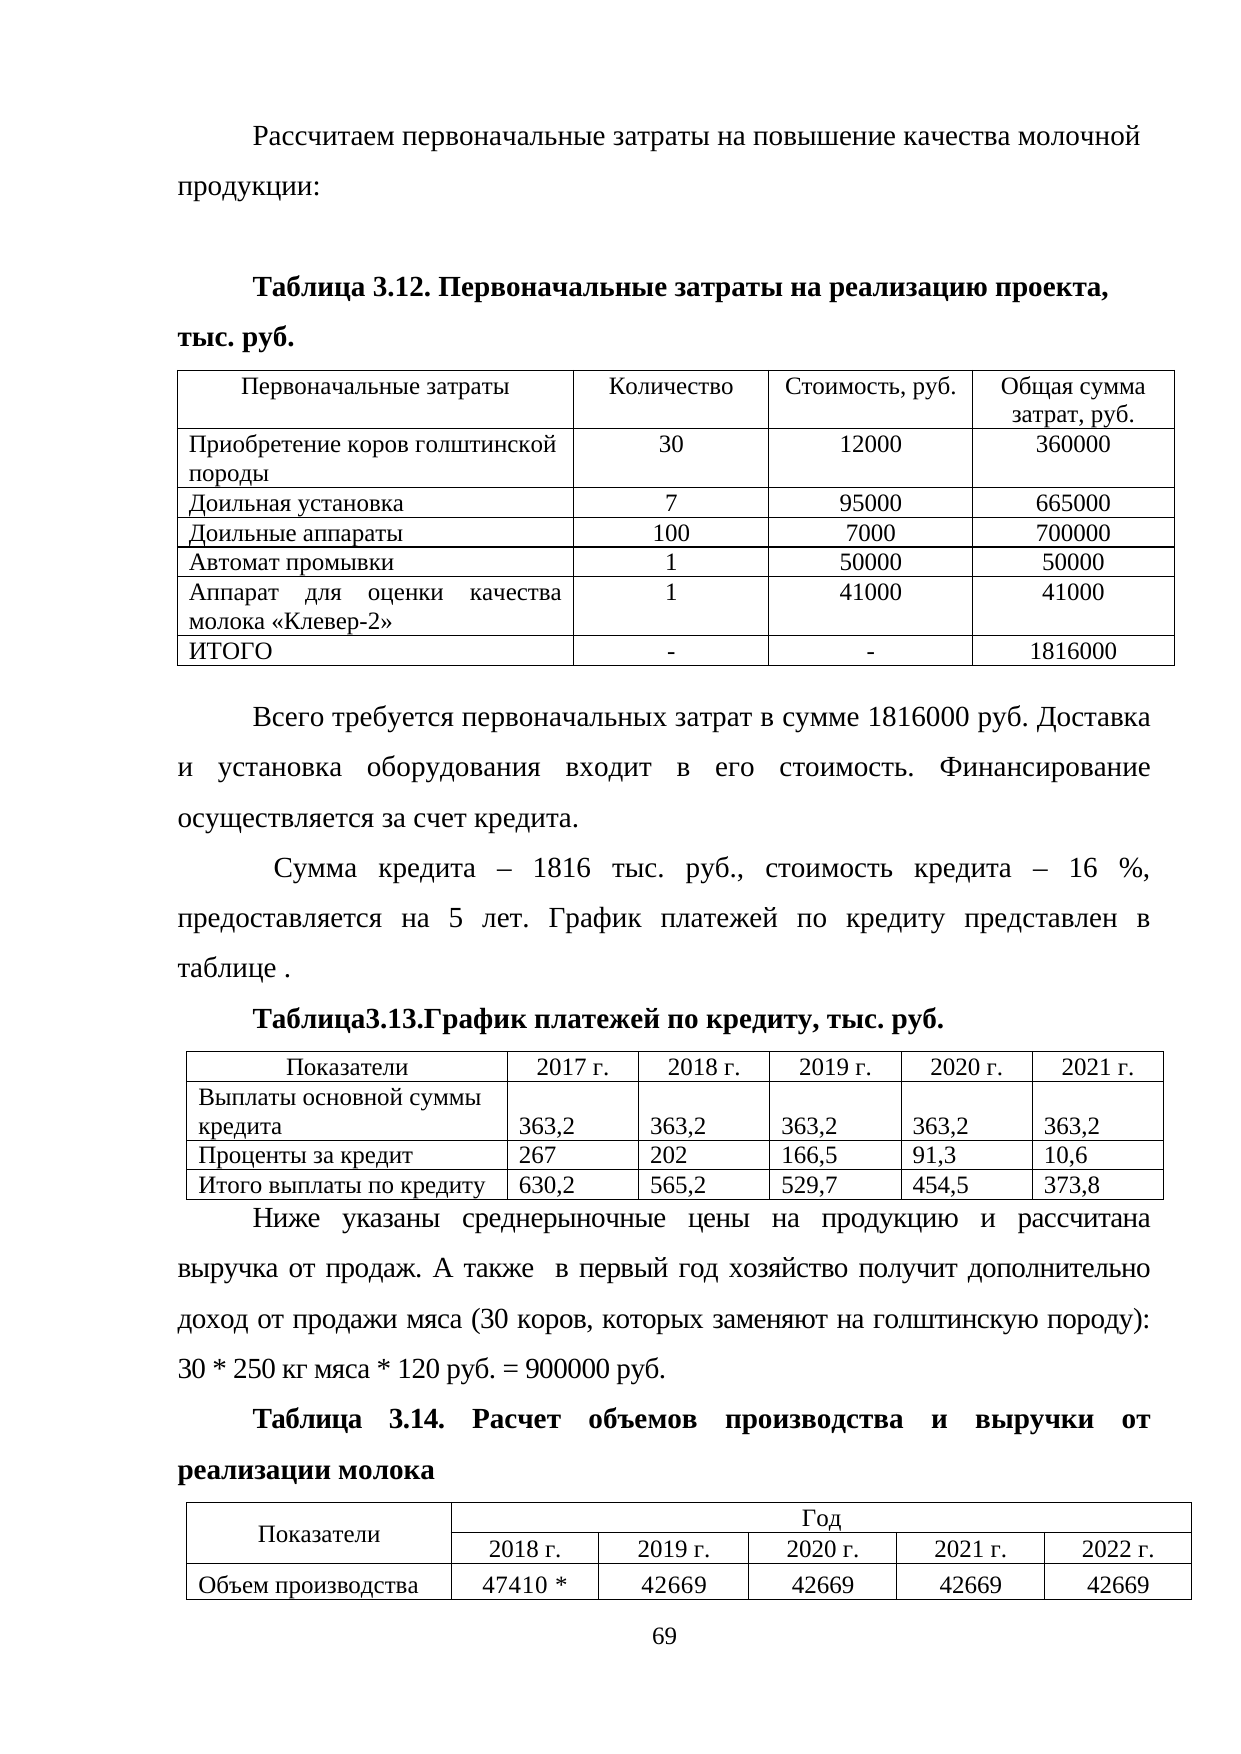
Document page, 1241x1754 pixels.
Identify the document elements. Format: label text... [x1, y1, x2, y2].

table_cell ИТОГО [178, 636, 573, 664]
table_header Количество [574, 371, 768, 428]
table_header 2017 г. [508, 1052, 638, 1081]
table_header 2021 г. [1033, 1052, 1163, 1081]
table_cell 1 [574, 548, 768, 576]
table_cell 95000 [769, 488, 972, 517]
table_cell 2018 г. [452, 1533, 598, 1563]
table_cell Доильная установка [178, 488, 573, 517]
table_cell 363,2 [770, 1082, 901, 1139]
table_cell Доильные аппараты [178, 518, 573, 546]
table_cell Объем производства [187, 1564, 451, 1599]
table_cell Выплаты основной суммы кредита [187, 1082, 507, 1139]
table_cell Автомат промывки [178, 548, 573, 576]
table_cell 2021 г. [897, 1533, 1044, 1563]
table_cell 360000 [973, 429, 1174, 487]
table_cell 267 [508, 1141, 638, 1169]
table_cell Итого выплаты по кредиту [187, 1170, 507, 1199]
table_cell 2020 г. [749, 1533, 896, 1563]
table_cell 363,2 [902, 1082, 1032, 1139]
table_cell 91,3 [902, 1141, 1032, 1169]
table_cell 529,7 [770, 1170, 901, 1199]
table_header Общая сумма затрат, руб. [973, 371, 1174, 428]
table_cell 202 [639, 1141, 769, 1169]
text Сумма кредита – 1816 тыс. руб., стоимость кредита – 16 %, предоставляется на 5 лет. График платежей по кредиту представлен в таблице . [177, 850, 1152, 984]
text Рассчитаем первоначальные затраты на повышение качества молочной продукции: [177, 118, 1152, 202]
table_cell 41000 [769, 577, 972, 635]
table_cell 7 [574, 488, 768, 517]
text Таблица 3.14. Расчет объемов производства и выручки от реализации молока [177, 1401, 1152, 1485]
table_cell 41000 [973, 577, 1174, 635]
table_cell 50000 [973, 548, 1174, 576]
table_cell 42669 [749, 1564, 896, 1599]
table_cell - [574, 636, 768, 664]
table_cell 2022 г. [1045, 1533, 1191, 1563]
table_cell - [769, 636, 972, 664]
table_cell 454,5 [902, 1170, 1032, 1199]
table_cell 10,6 [1033, 1141, 1163, 1169]
table_cell 42669 [599, 1564, 748, 1599]
table_cell 1 [574, 577, 768, 635]
table_cell 363,2 [1033, 1082, 1163, 1139]
table_cell 100 [574, 518, 768, 546]
text Ниже указаны среднерыночные цены на продукцию и рассчитана выручка от продаж. А также в первый год хозяйство получит дополнительно доход от продажи мяса (30 коров, которых заменяют на голштинскую породу): 30 * 250 кг мяса * 120 руб. = 900000 руб. [177, 1200, 1152, 1385]
table_cell 1816000 [973, 636, 1174, 664]
table_cell 373,8 [1033, 1170, 1163, 1199]
table_cell 665000 [973, 488, 1174, 517]
table_cell 42669 [1045, 1564, 1191, 1599]
table_cell 12000 [769, 429, 972, 487]
table_cell 565,2 [639, 1170, 769, 1199]
text Таблица3.13.График платежей по кредиту, тыс. руб. [177, 1001, 1152, 1034]
table_cell Приобретение коров голштинской породы [178, 429, 573, 487]
table_cell 47410 * [452, 1564, 598, 1599]
table_header Год [452, 1503, 1191, 1532]
table_cell 42669 [897, 1564, 1044, 1599]
table_header Показатели [187, 1052, 507, 1081]
table_cell 630,2 [508, 1170, 638, 1199]
table_cell 30 [574, 429, 768, 487]
table_header Первоначальные затраты [178, 371, 573, 428]
table_cell 2019 г. [599, 1533, 748, 1563]
table_cell Проценты за кредит [187, 1141, 507, 1169]
table_header 2018 г. [639, 1052, 769, 1081]
table_header Показатели [187, 1503, 451, 1563]
table_cell 50000 [769, 548, 972, 576]
table_cell Аппарат для оценки качества молока «Клевер-2» [178, 577, 573, 635]
table_header 2019 г. [770, 1052, 901, 1081]
table_cell 166,5 [770, 1141, 901, 1169]
table_header 2020 г. [902, 1052, 1032, 1081]
table_header Стоимость, руб. [769, 371, 972, 428]
table_cell 7000 [769, 518, 972, 546]
table_cell 700000 [973, 518, 1174, 546]
table_cell 363,2 [508, 1082, 638, 1139]
text Всего требуется первоначальных затрат в сумме 1816000 руб. Доставка и установка оборудования входит в его стоимость. Финансирование осуществляется за счет кредита. [177, 699, 1152, 833]
table_cell 363,2 [639, 1082, 769, 1139]
text Таблица 3.12. Первоначальные затраты на реализацию проекта, тыс. руб. [177, 269, 1152, 353]
